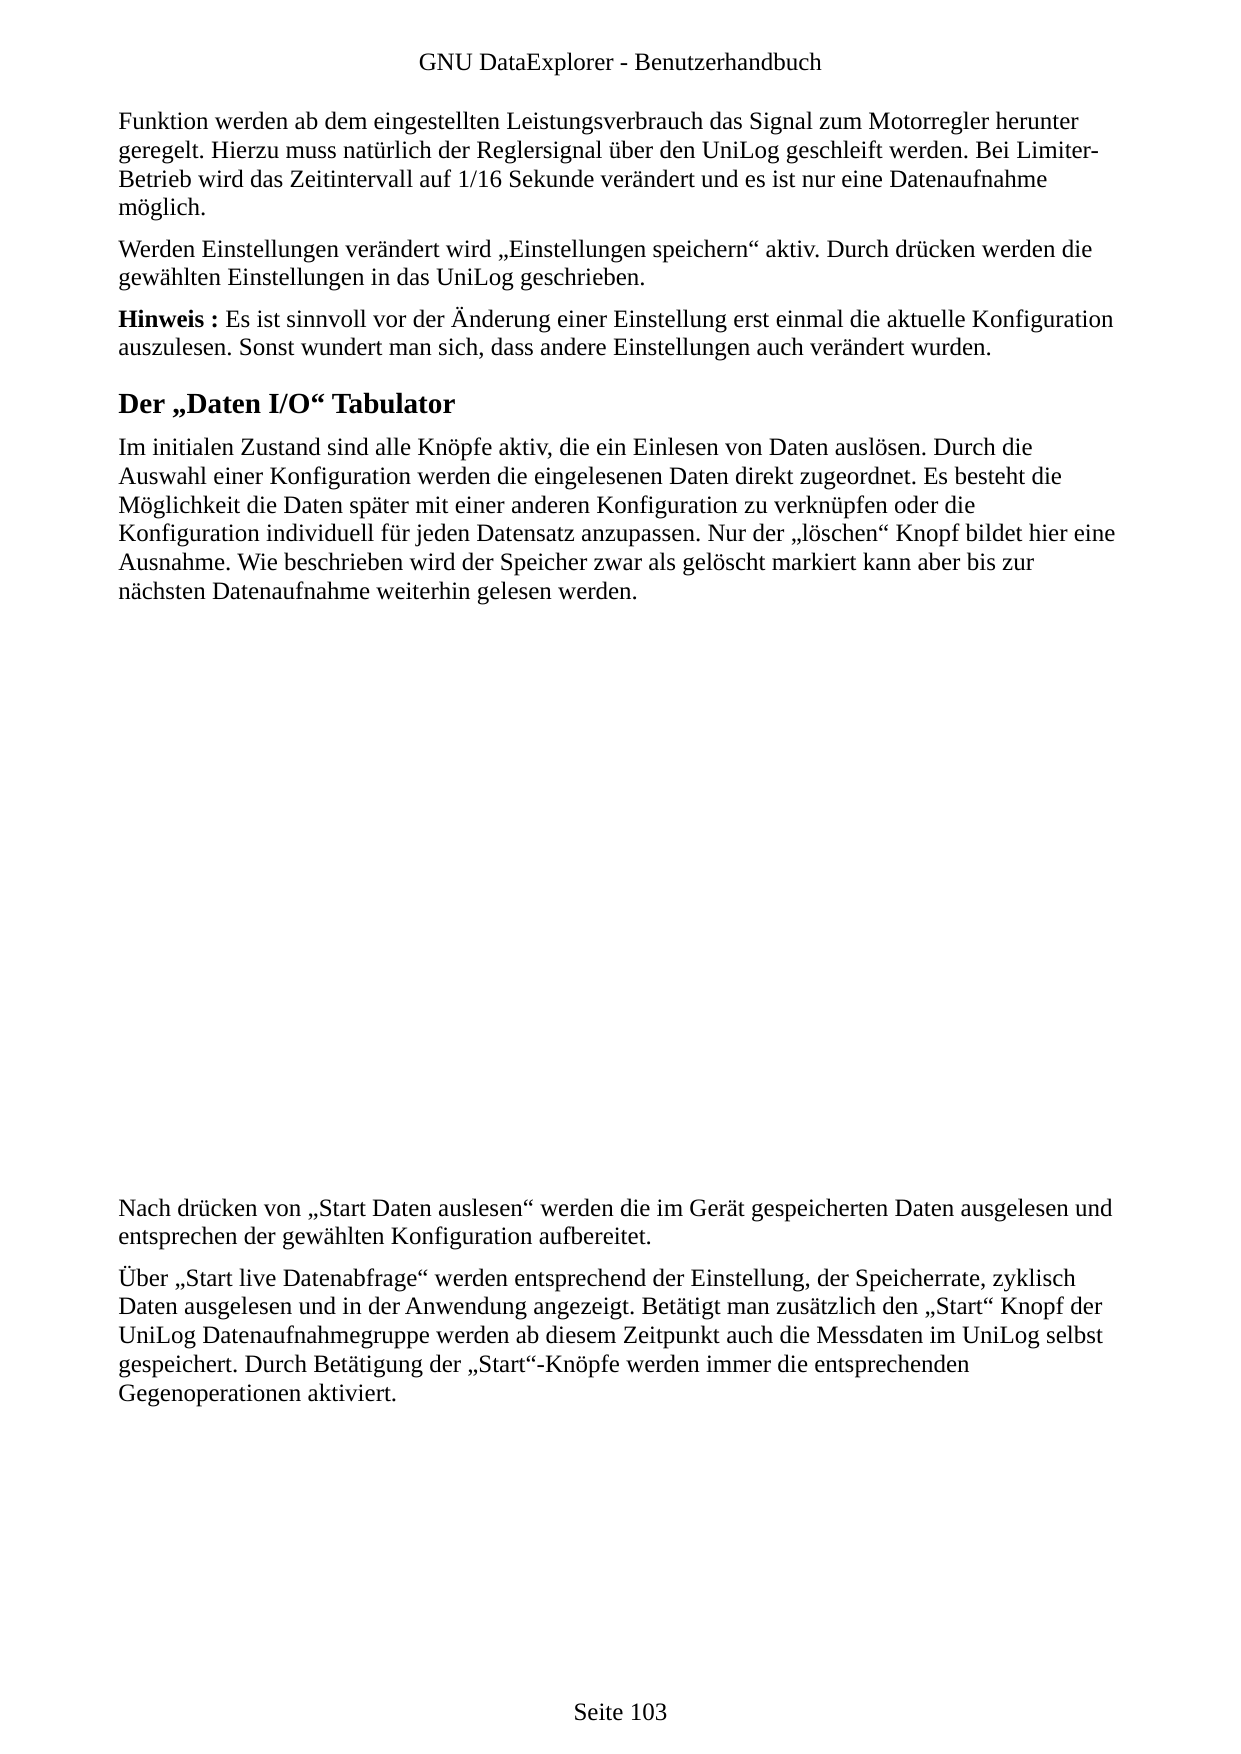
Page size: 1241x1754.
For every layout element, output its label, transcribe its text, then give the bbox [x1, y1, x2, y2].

text Werden Einstellungen verändert wird „Einstellungen speichern“ aktiv. Durch drücken werden die gewählten Einstellungen in das UniLog geschrieben. [118, 234, 1122, 291]
subtitle Der „Daten I/O“ Tabulator [118, 386, 1122, 420]
text Über „Start live Datenabfrage“ werden entsprechend der Einstellung, der Speicherrate, zyklisch Daten ausgelesen und in der Anwendung angezeigt. Betätigt man zusätzlich den „Start“ Knopf der UniLog Datenaufnahmegruppe werden ab diesem Zeitpunkt auch die Messdaten im UniLog selbst gespeichert. Durch Betätigung der „Start“-Knöpfe werden immer die entsprechenden Gegenoperationen aktiviert. [118, 1263, 1122, 1406]
text Im initialen Zustand sind alle Knöpfe aktiv, die ein Einlesen von Daten auslösen. Durch die Auswahl einer Konfiguration werden die eingelesenen Daten direkt zugeordnet. Es besteht die Möglichkeit die Daten später mit einer anderen Konfiguration zu verknüpfen oder die Konfiguration individuell für jeden Datensatz anzupassen. Nur der „löschen“ Knopf bildet hier eine Ausnahme. Wie beschrieben wird der Speicher zwar als gelöscht markiert kann aber bis zur nächsten Datenaufnahme weiterhin gelesen werden. [118, 432, 1122, 605]
text Hinweis : Es ist sinnvoll vor der Änderung einer Einstellung erst einmal die aktuelle Konfiguration auszulesen. Sonst wundert man sich, dass andere Einstellungen auch verändert wurden. [118, 304, 1122, 361]
text Nach drücken von „Start Daten auslesen“ werden die im Gerät gespeicherten Daten ausgelesen und entsprechen der gewählten Konfiguration aufbereitet. [118, 1193, 1122, 1250]
text Funktion werden ab dem eingestellten Leistungsverbrauch das Signal zum Motorregler herunter geregelt. Hierzu muss natürlich der Reglersignal über den UniLog geschleift werden. Bei Limiter- Betrieb wird das Zeitintervall auf 1/16 Sekunde verändert und es ist nur eine Datenaufnahme möglich. [118, 106, 1122, 221]
